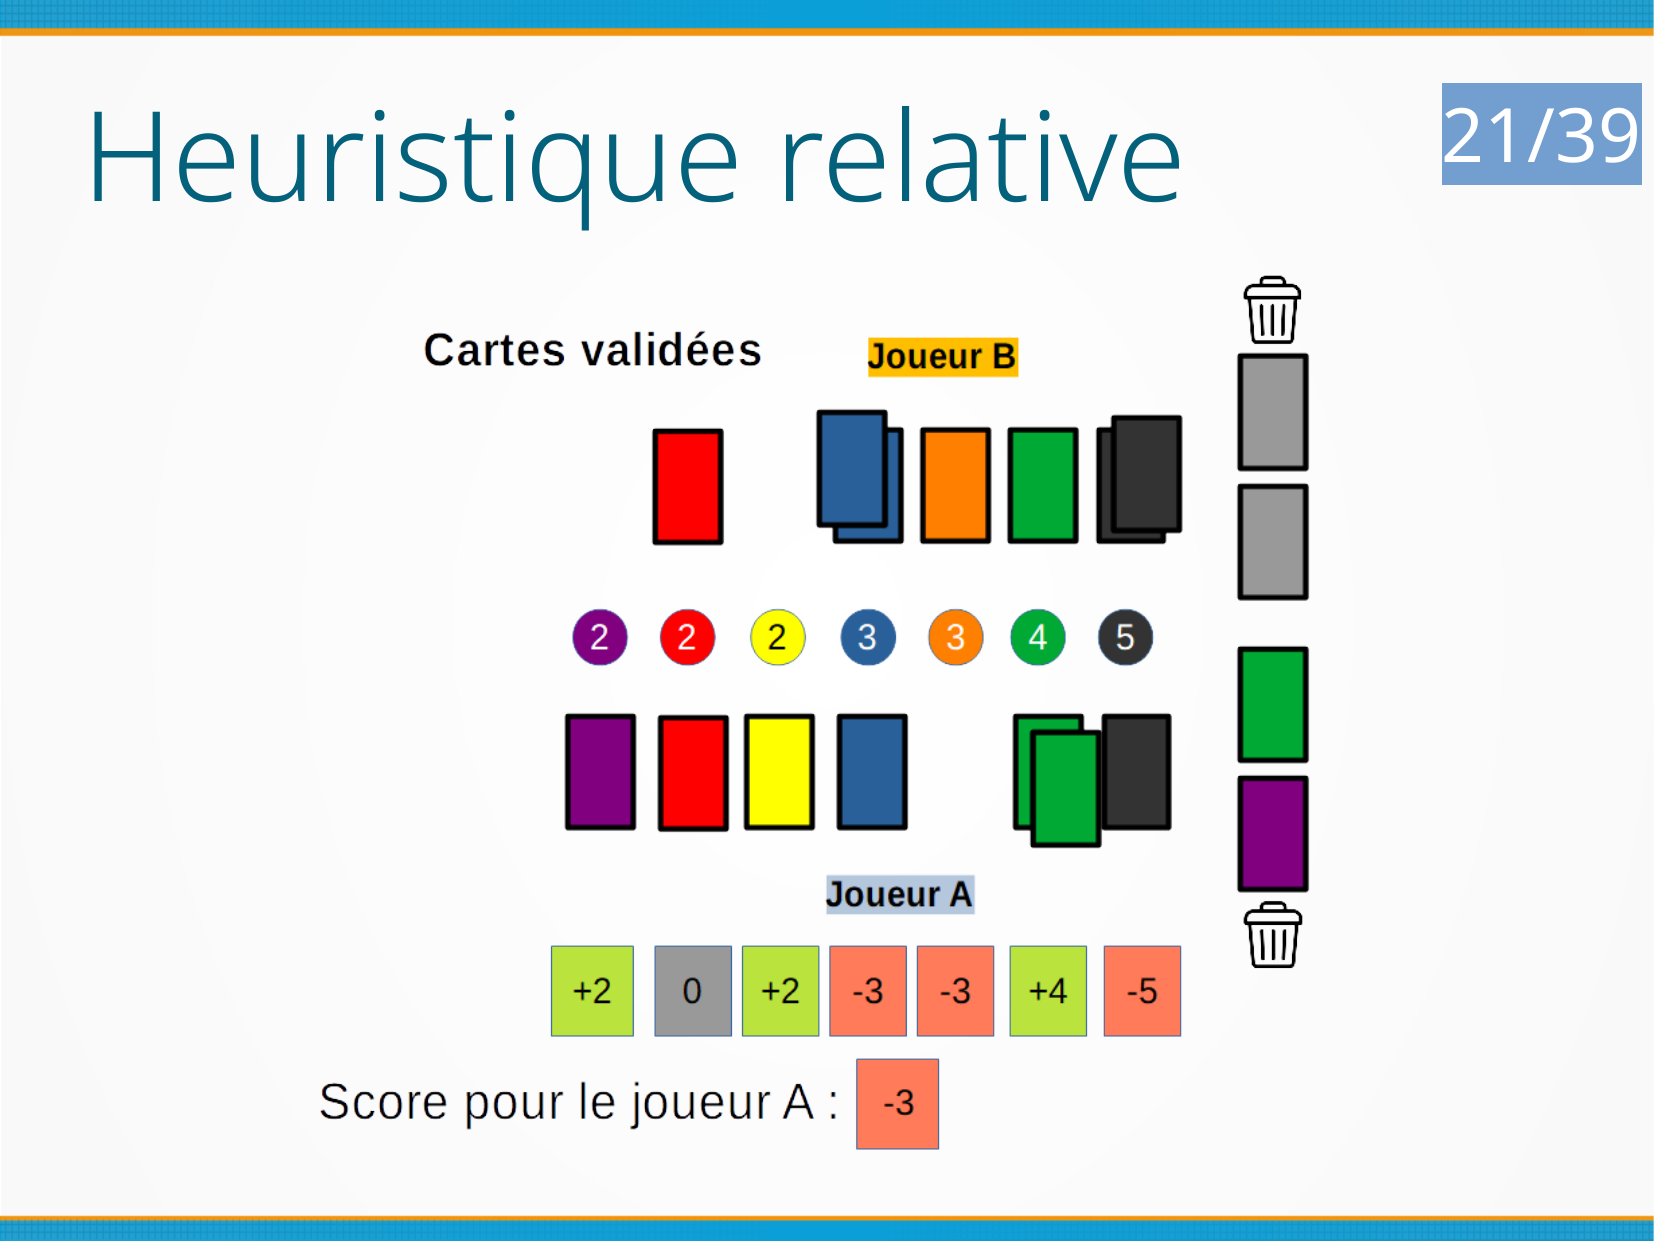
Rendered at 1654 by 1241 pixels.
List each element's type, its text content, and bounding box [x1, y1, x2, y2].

title Heuristique relative [82, 49, 1571, 257]
picture [0, 0, 1654, 1241]
